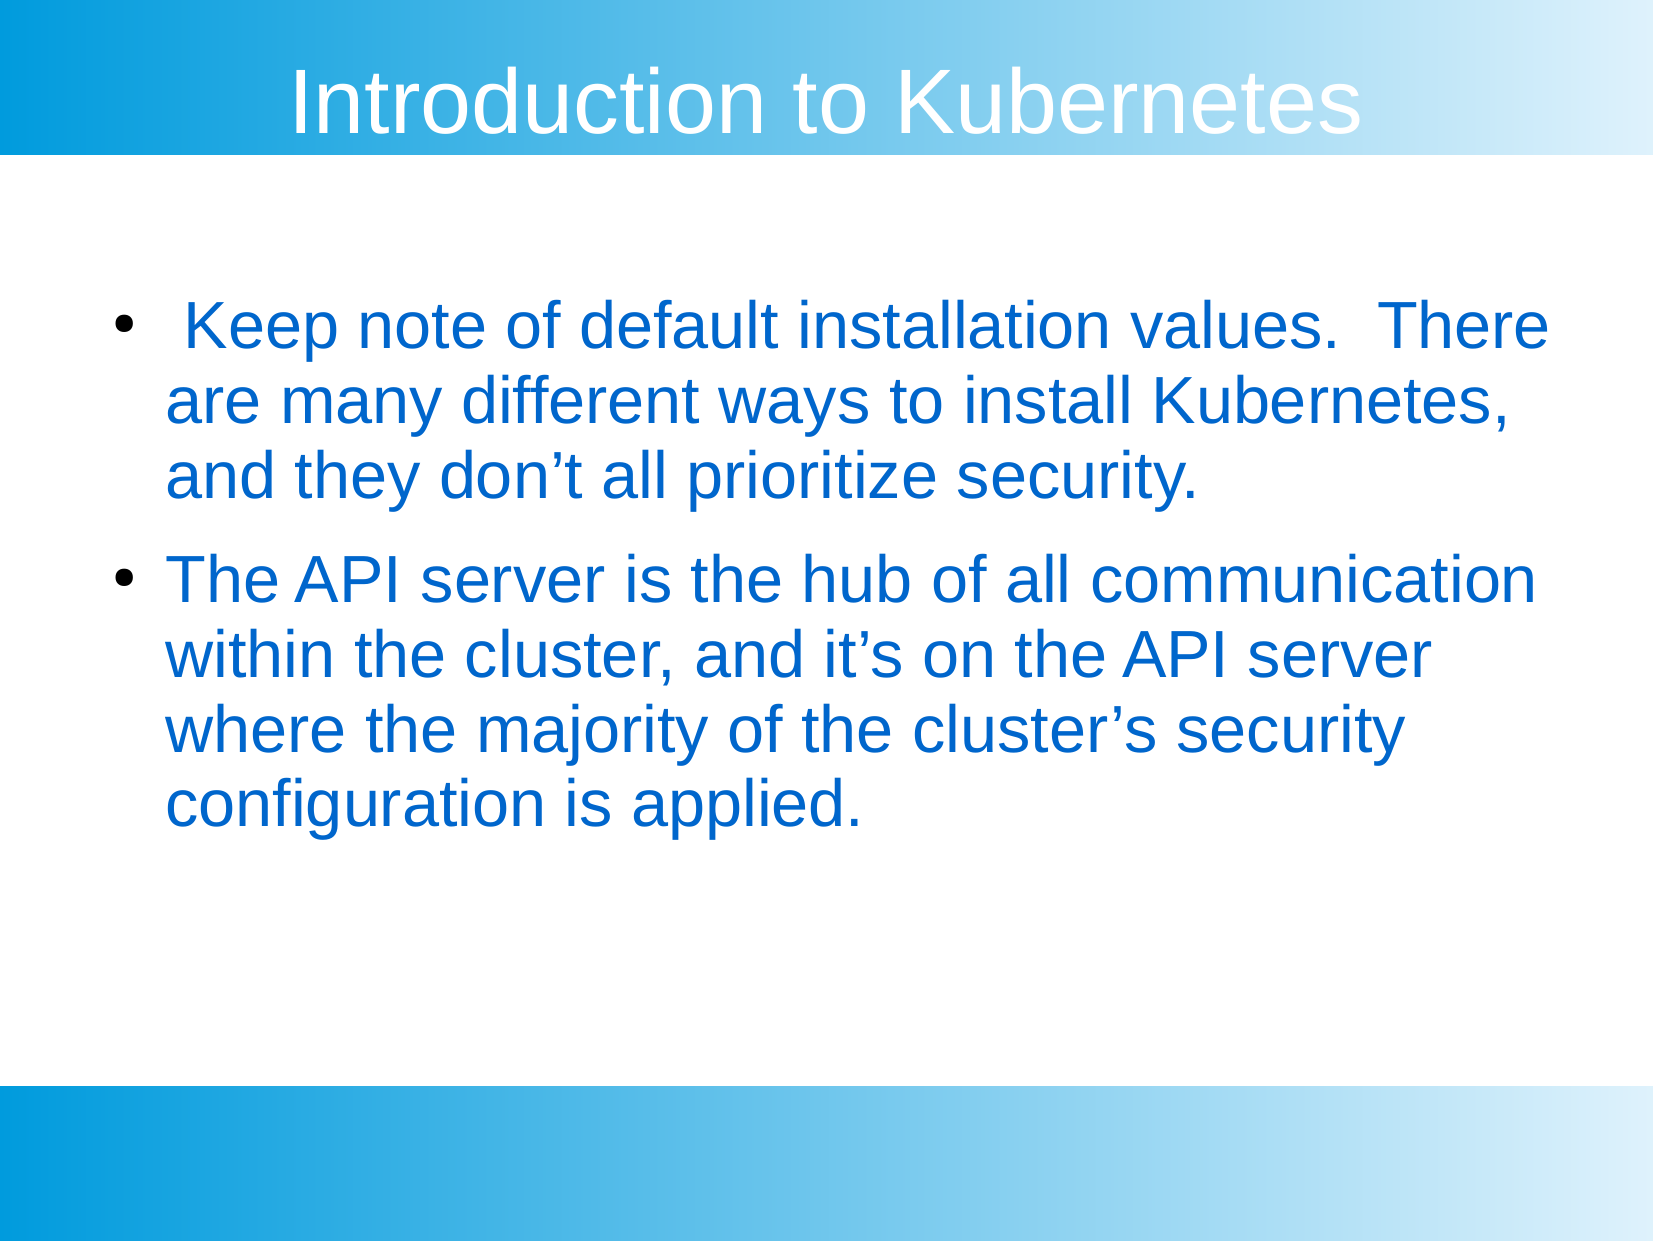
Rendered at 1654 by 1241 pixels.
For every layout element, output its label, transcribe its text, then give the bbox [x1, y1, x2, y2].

list Keep note of default installation values. There are many different ways to install Kubernetes, and they don’t all prioritize security. The API server is the hub of all communication within the cluster, and it’s on the API server where the majority of the cluster’s security configuration is applied. [94, 183, 1583, 650]
title Introduction to Kubernetes [82, 49, 1571, 155]
